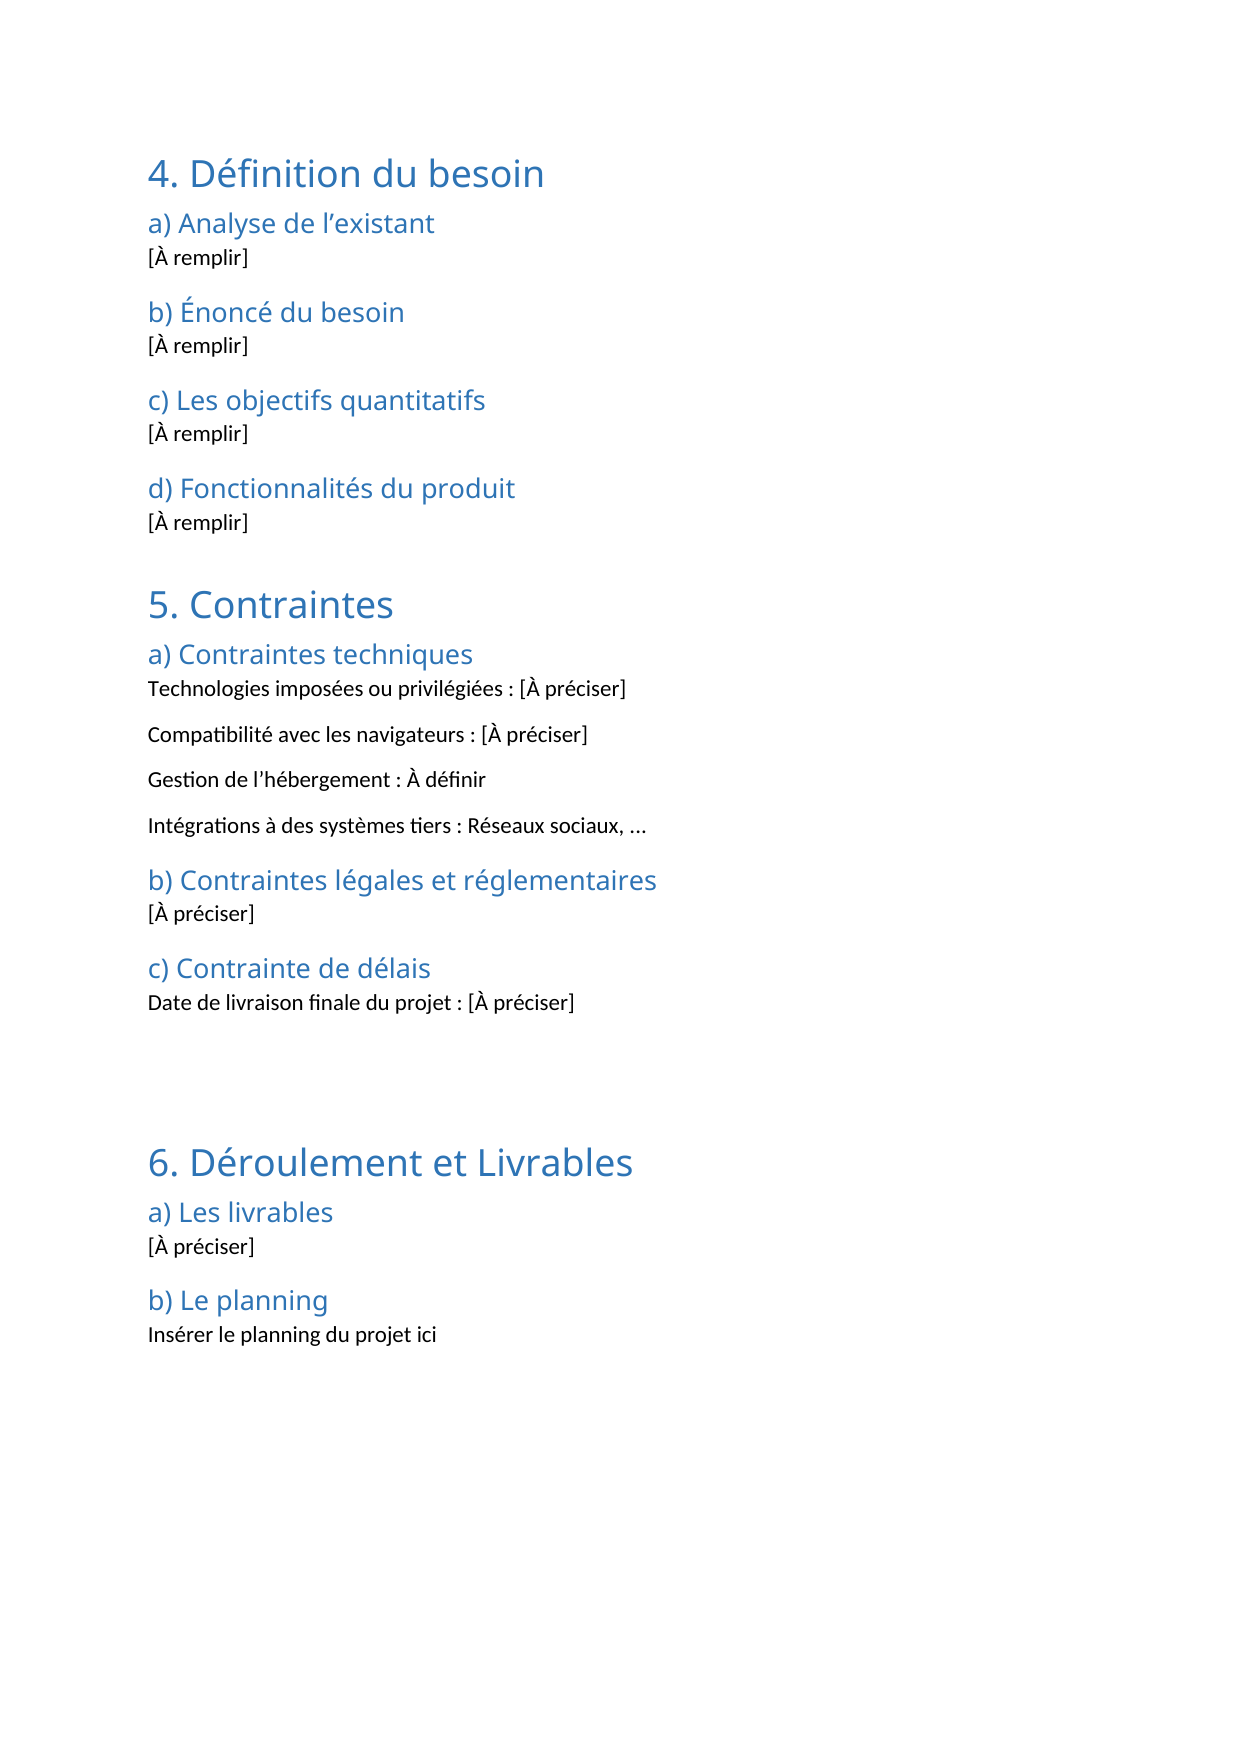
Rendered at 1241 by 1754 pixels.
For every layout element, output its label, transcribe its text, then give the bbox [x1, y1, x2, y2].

subtitle b) Le planning [148, 1282, 1093, 1319]
subtitle a) Contraintes techniques [148, 636, 1093, 673]
text Insérer le planning du projet ici [148, 1320, 1093, 1348]
text [À remplir] [148, 419, 1093, 448]
subtitle c) Contrainte de délais [148, 949, 1093, 986]
subtitle 6. Déroulement et Livrables [148, 1136, 1093, 1187]
subtitle b) Contraintes légales et réglementaires [148, 861, 1093, 898]
subtitle b) Énoncé du besoin [148, 293, 1093, 330]
subtitle a) Analyse de l’existant [148, 205, 1093, 242]
text [À remplir] [148, 243, 1093, 271]
text [À préciser] [148, 899, 1093, 927]
text Compatibilité avec les navigateurs : [À préciser] [148, 720, 1093, 748]
text [À remplir] [148, 331, 1093, 359]
subtitle c) Les objectifs quantitatifs [148, 381, 1093, 418]
subtitle 4. Définition du besoin [148, 148, 1093, 199]
subtitle d) Fonctionnalités du produit [148, 469, 1093, 506]
text Technologies imposées ou privilégiées : [À préciser] [148, 674, 1093, 702]
text Date de livraison finale du projet : [À préciser] [148, 988, 1093, 1016]
subtitle a) Les livrables [148, 1194, 1093, 1231]
text Gestion de l’hébergement : À définir [148, 766, 1093, 793]
text [À remplir] [148, 508, 1093, 536]
subtitle 5. Contraintes [148, 578, 1093, 629]
text [À préciser] [148, 1232, 1093, 1260]
text Intégrations à des systèmes tiers : Réseaux sociaux, ... [148, 811, 1093, 839]
